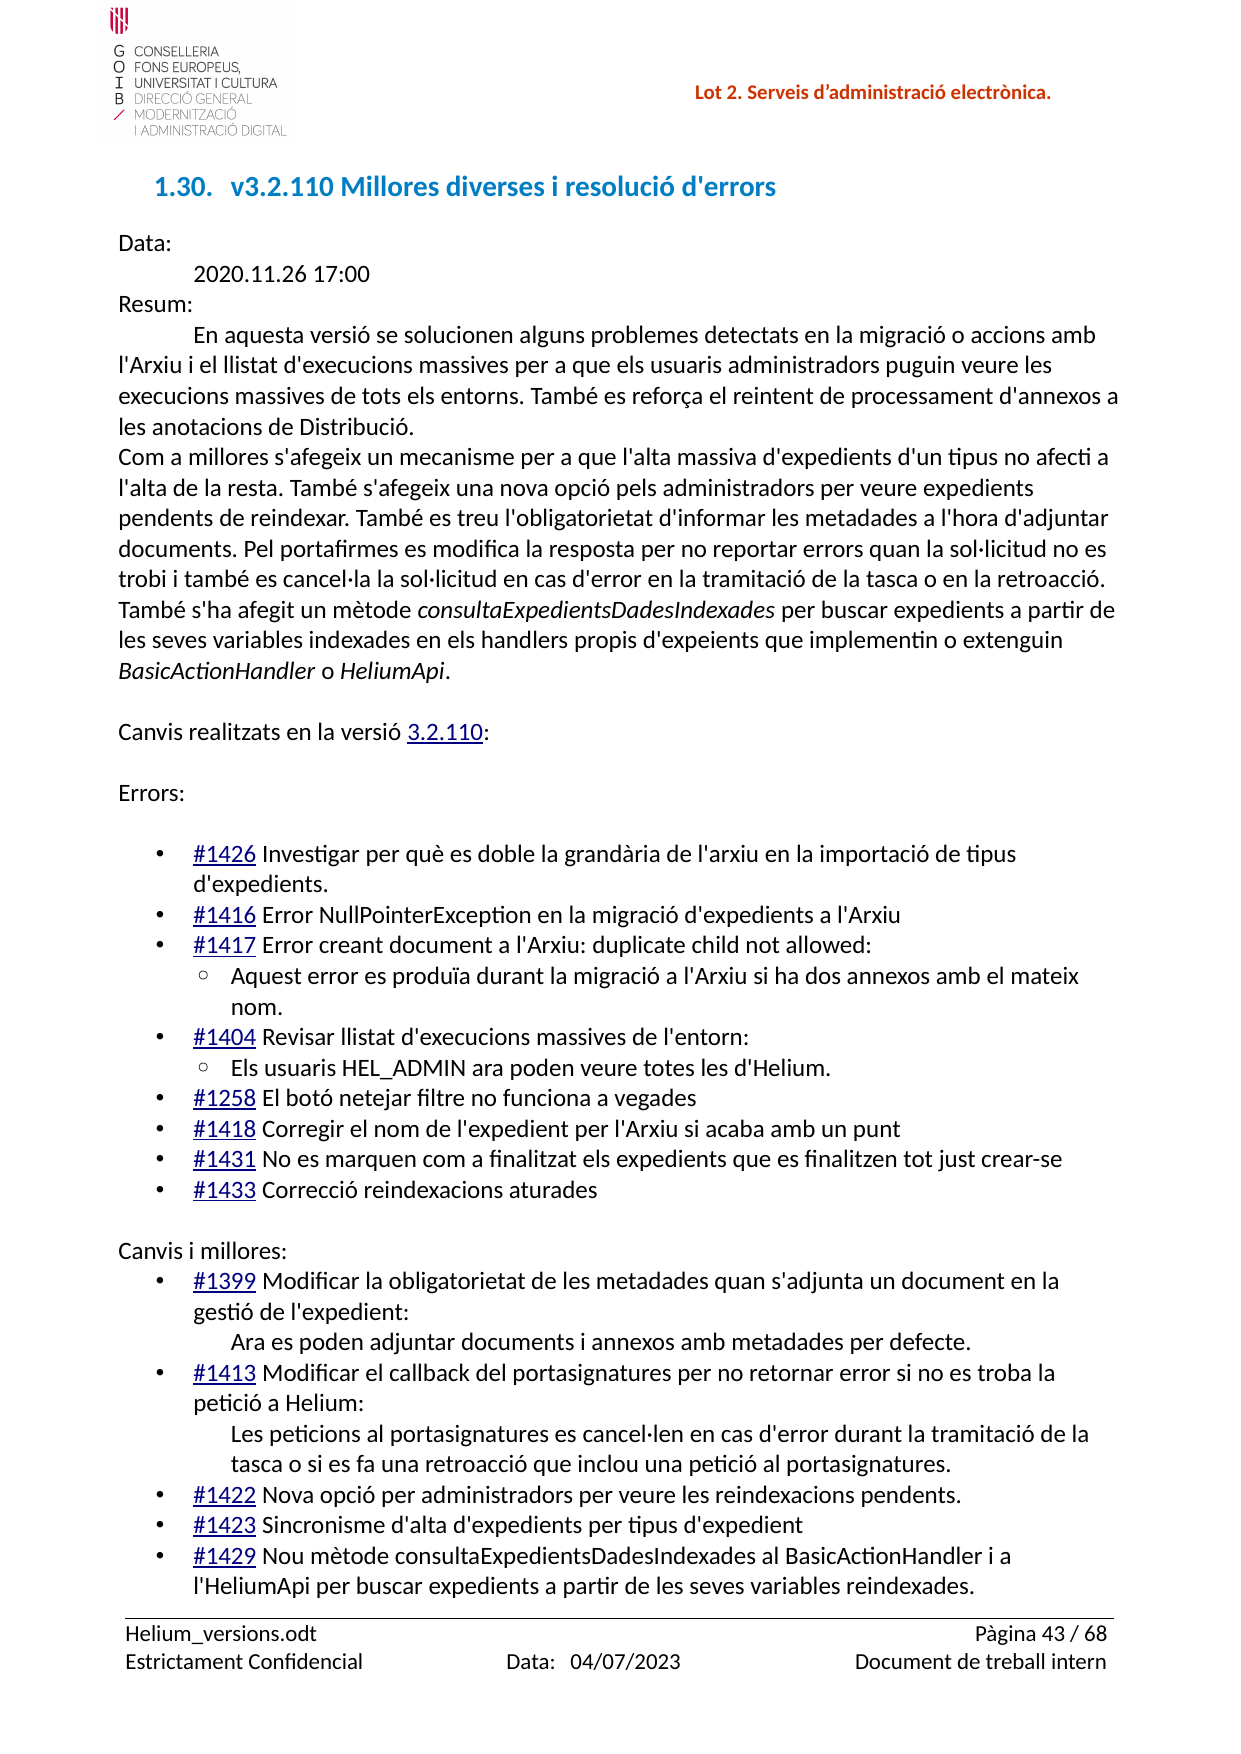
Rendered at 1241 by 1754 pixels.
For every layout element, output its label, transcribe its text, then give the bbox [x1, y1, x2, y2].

list #1413 Modificar el callback del portasignatures per no retornar error si no es troba la petició a Helium: [156, 1357, 1122, 1418]
list #1422 Nova opció per administradors per veure les reindexacions pendents. [156, 1479, 1122, 1509]
list #1404 Revisar llistat d'execucions massives de l'entorn: [156, 1021, 1122, 1052]
list #1399 Modificar la obligatorietat de les metadades quan s'adjunta un document en la gestió de l'expedient: [156, 1265, 1122, 1326]
text Resum: [118, 289, 1122, 319]
list Les peticions al portasignatures es cancel·len en cas d'error durant la tramitació de la tasca o si es fa una retroacció que inclou una petició al portasignatures. [193, 1418, 1122, 1479]
list Ara es poden adjuntar documents i annexos amb metadades per defecte. [193, 1326, 1122, 1357]
list #1258 El botó netejar filtre no funciona a vegades [156, 1082, 1122, 1113]
list #1423 Sincronisme d'alta d'expedients per tipus d'expedient [156, 1509, 1122, 1540]
picture [100, 0, 297, 144]
list Aquest error es produïa durant la migració a l'Arxiu si ha dos annexos amb el mateix nom. [193, 960, 1122, 1021]
text Errors: [118, 777, 1122, 807]
text Com a millores s'afegeix un mecanisme per a que l'alta massiva d'expedients d'un tipus no afecti a l'alta de la resta. També s'afegeix una nova opció pels administradors per veure expedients pendents de reindexar. També es treu l'obligatorietat d'informar les metadades a l'hora d'adjuntar documents. Pel portafirmes es modifica la resposta per no reportar errors quan la sol·licitud no es trobi i també es cancel·la la sol·licitud en cas d'error en la tramitació de la tasca o en la retroacció. També s'ha afegit un mètode consultaExpedientsDadesIndexades per buscar expedients a partir de les seves variables indexades en els handlers propis d'expeients que implementin o extenguin BasicActionHandler o HeliumApi. [118, 441, 1122, 685]
text Canvis i millores: [118, 1235, 1122, 1265]
text Data: [118, 228, 1122, 258]
list Els usuaris HEL_ADMIN ara poden veure totes les d'Helium. [193, 1052, 1122, 1082]
text Canvis realitzats en la versió 3.2.110: [118, 716, 1122, 746]
list #1417 Error creant document a l'Arxiu: duplicate child not allowed: [156, 929, 1122, 960]
list #1429 Nou mètode consultaExpedientsDadesIndexades al BasicActionHandler i a l'HeliumApi per buscar expedients a partir de les seves variables reindexades. [156, 1540, 1122, 1601]
list #1426 Investigar per què es doble la grandària de l'arxiu en la importació de tipus d'expedients. [156, 838, 1122, 899]
list #1418 Corregir el nom de l'expedient per l'Arxiu si acaba amb un punt [156, 1113, 1122, 1143]
list #1416 Error NullPointerException en la migració d'expedients a l'Arxiu [156, 899, 1122, 929]
text 2020.11.26 17:00 [118, 258, 1122, 289]
subtitle v3.2.110 Millores diverses i resolució d'errors [153, 168, 1122, 204]
list #1433 Correcció reindexacions aturades [156, 1174, 1122, 1204]
text En aquesta versió se solucionen alguns problemes detectats en la migració o accions amb l'Arxiu i el llistat d'execucions massives per a que els usuaris administradors puguin veure les execucions massives de tots els entorns. També es reforça el reintent de processament d'annexos a les anotacions de Distribució. [118, 319, 1122, 441]
list #1431 No es marquen com a finalitzat els expedients que es finalitzen tot just crear-se [156, 1143, 1122, 1174]
